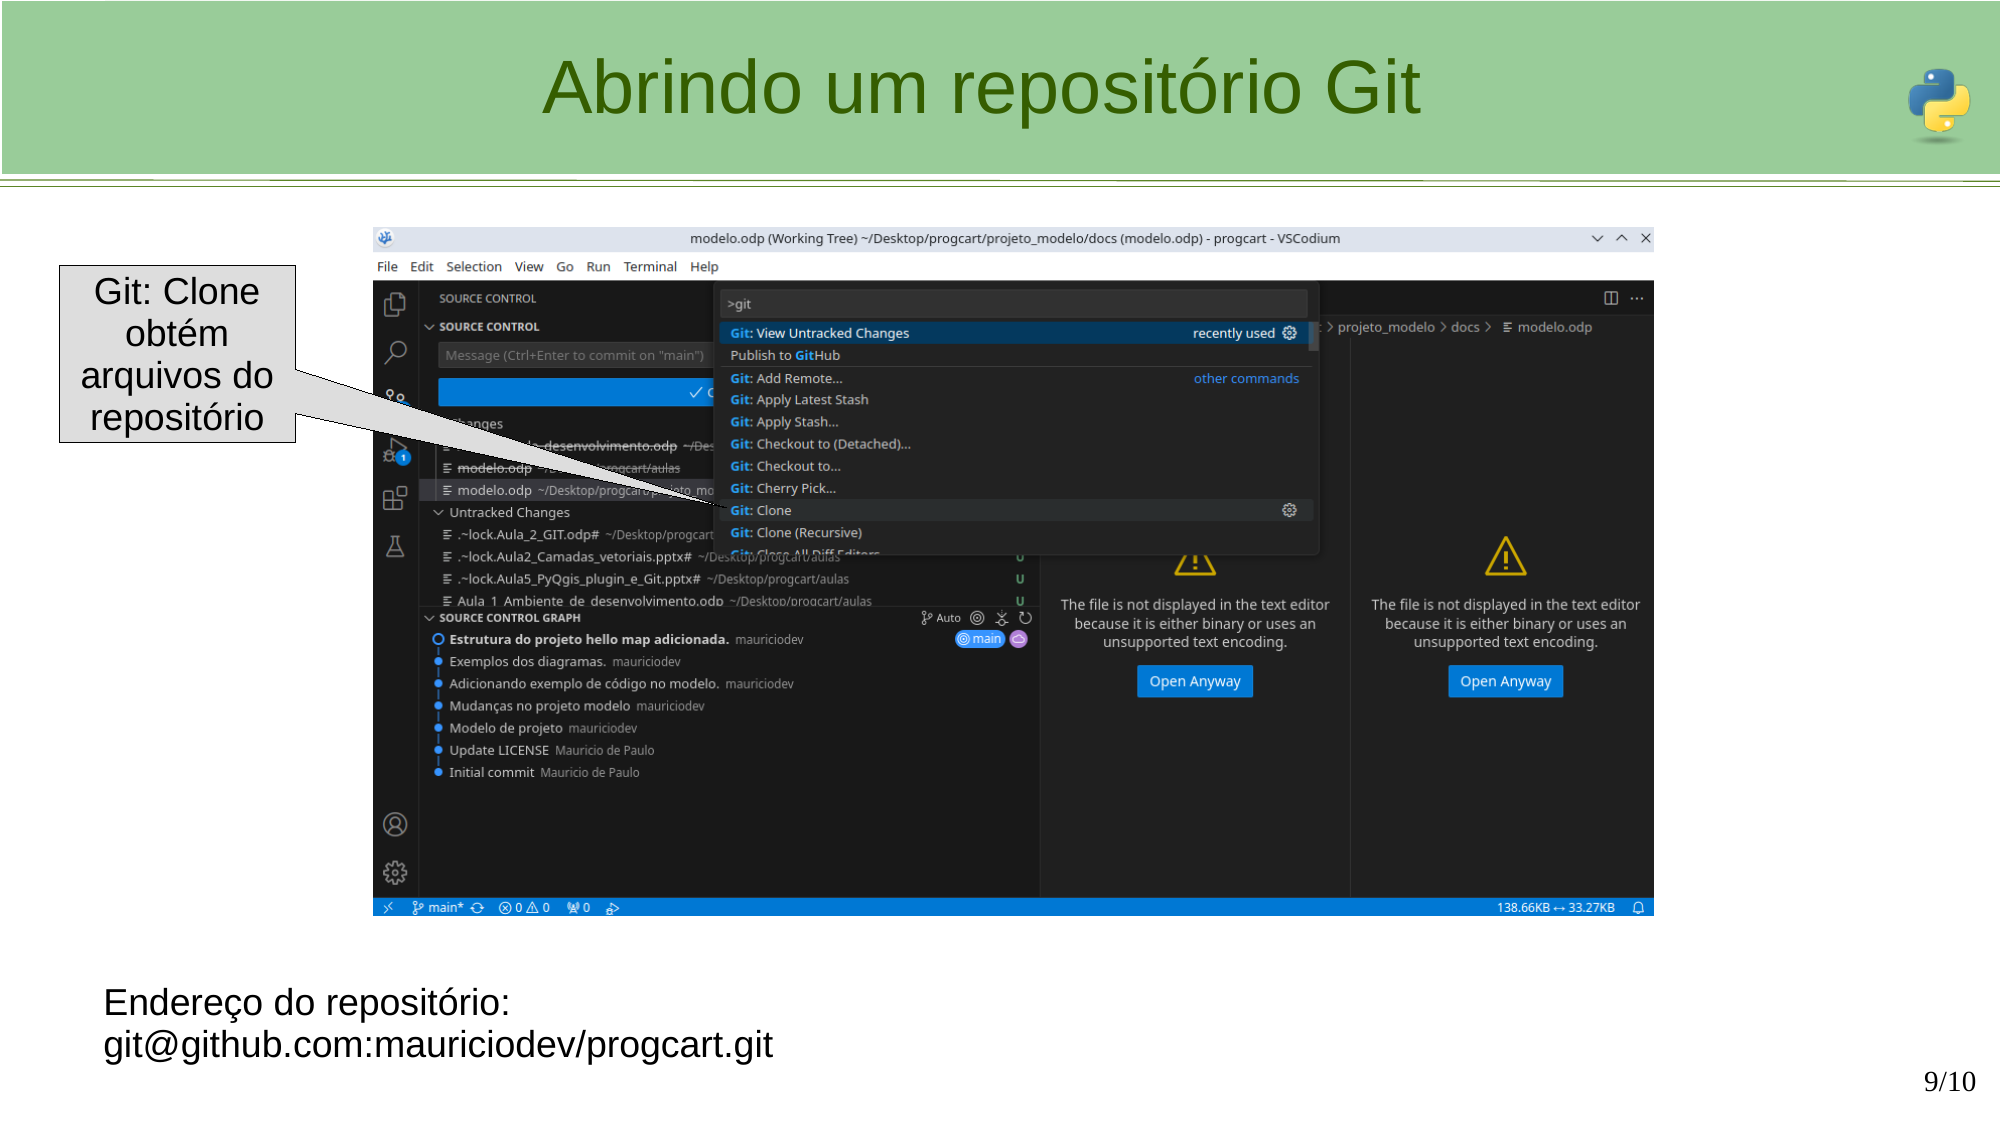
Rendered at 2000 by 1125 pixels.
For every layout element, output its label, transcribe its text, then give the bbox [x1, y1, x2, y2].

picture [373, 227, 1654, 916]
text_box Git: Clone obtém arquivos do repositório [59, 265, 727, 508]
title Abrindo um repositório Git [105, 0, 1861, 174]
text_box Endereço do repositório: git@github.com:mauriciodev/progcart.git [88, 974, 790, 1074]
picture [1901, 59, 1979, 148]
